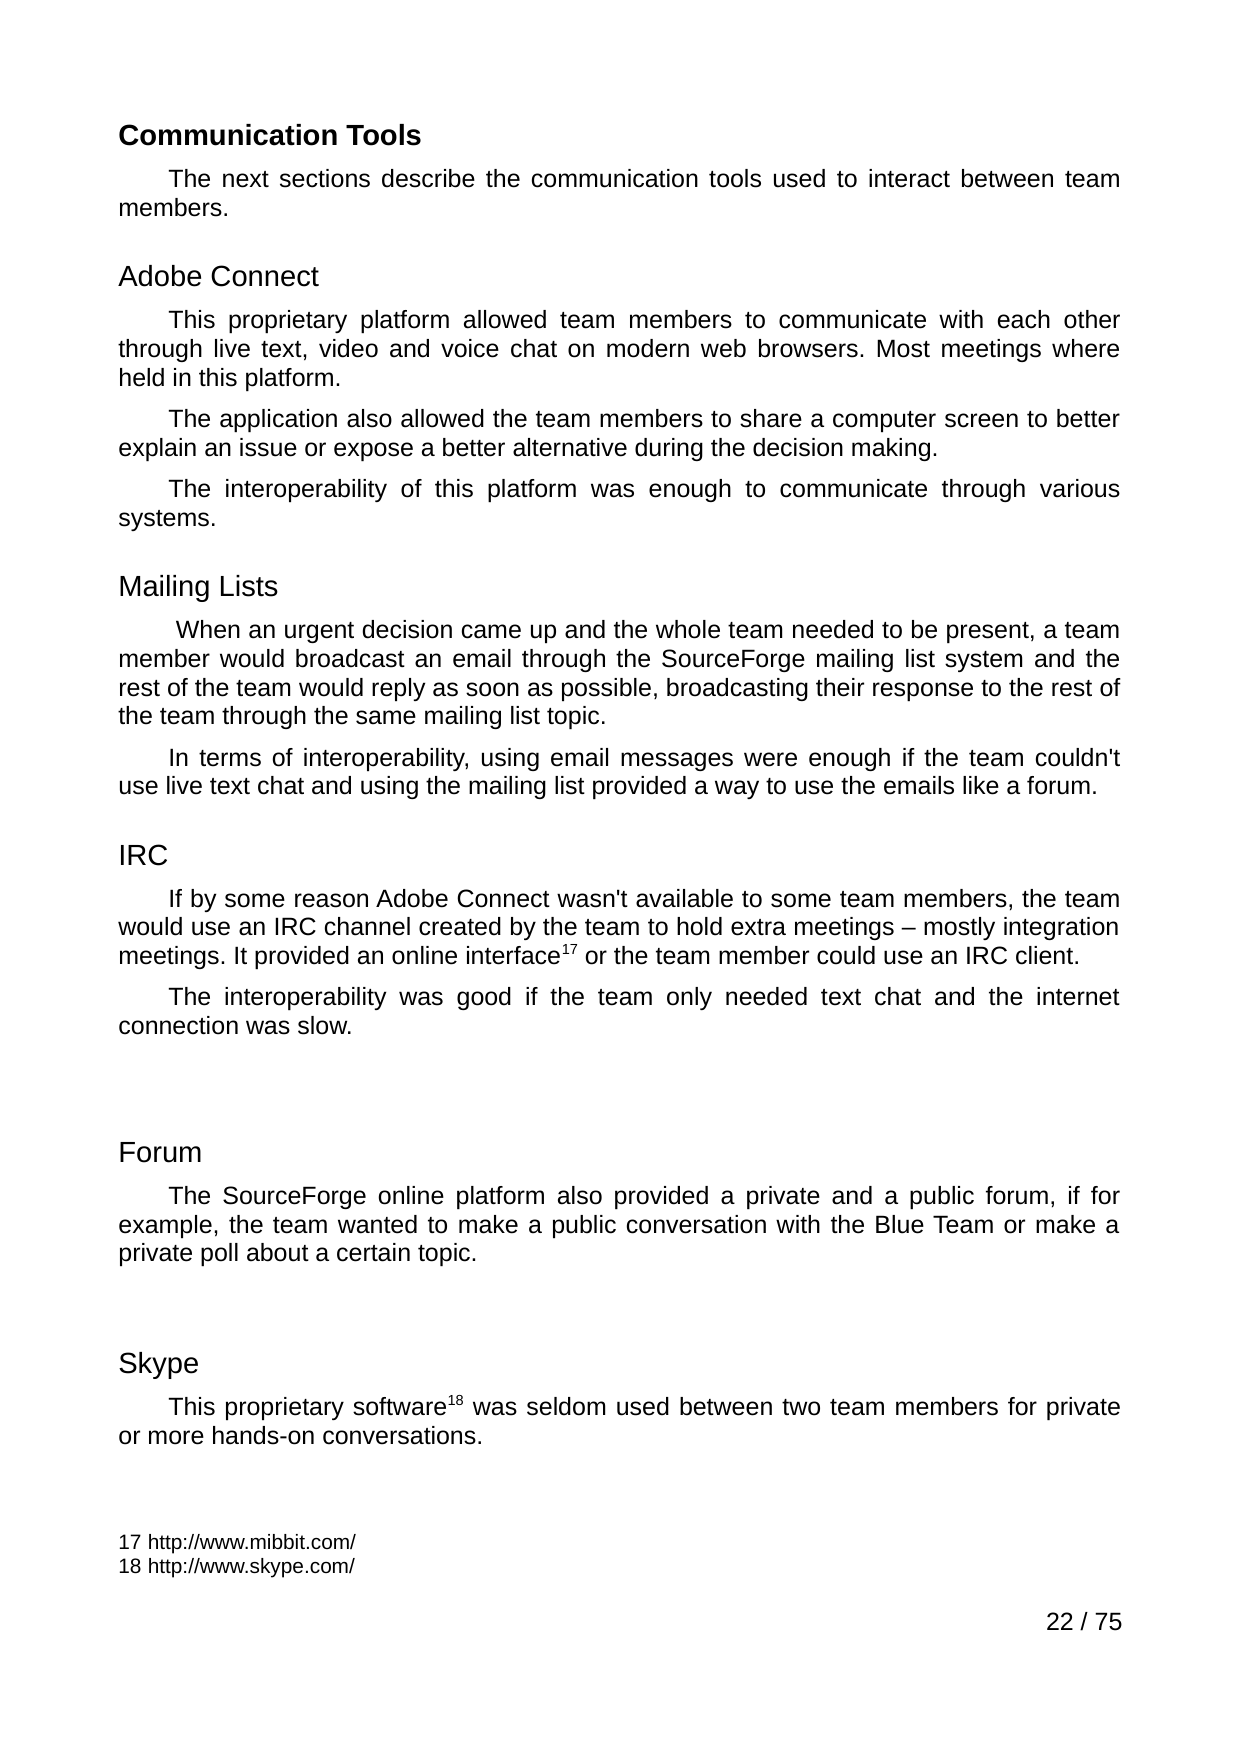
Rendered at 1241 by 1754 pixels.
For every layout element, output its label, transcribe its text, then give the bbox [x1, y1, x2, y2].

text http://www.mibbit.com/ [118, 1530, 1122, 1554]
text This proprietary software was seldom used between two team members for private or more hands-on conversations. [118, 1392, 1122, 1449]
subtitle IRC [118, 837, 1122, 871]
text http://www.skype.com/ [118, 1554, 1122, 1578]
text When an urgent decision came up and the whole team needed to be present, a team member would broadcast an email through the SourceForge mailing list system and the rest of the team would reply as soon as possible, broadcasting their response to the rest of the team through the same mailing list topic. [118, 615, 1122, 730]
subtitle Mailing Lists [118, 569, 1122, 602]
subtitle Adobe Connect [118, 259, 1122, 293]
text The application also allowed the team members to share a computer screen to better explain an issue or expose a better alternative during the decision making. [118, 404, 1122, 461]
text The next sections describe the communication tools used to interact between team members. [118, 164, 1122, 222]
text If by some reason Adobe Connect wasn't available to some team members, the team would use an IRC channel created by the team to hold extra meetings – mostly integration meetings. It provided an online interface or the team member could use an IRC client. [118, 883, 1122, 970]
text This proprietary platform allowed team members to communicate with each other through live text, video and voice chat on modern web browsers. Most meetings where held in this platform. [118, 305, 1122, 391]
subtitle Communication Tools [118, 118, 1122, 152]
text In terms of interoperability, using email messages were enough if the team couldn't use live text chat and using the mailing list provided a way to use the emails like a forum. [118, 742, 1122, 800]
text The interoperability of this platform was enough to communicate through various systems. [118, 474, 1122, 531]
text The interoperability was good if the team only needed text chat and the internet connection was slow. [118, 982, 1122, 1040]
subtitle Forum [118, 1135, 1122, 1168]
text The SourceForge online platform also provided a private and a public forum, if for example, the team wanted to make a public conversation with the Blue Team or make a private poll about a certain topic. [118, 1181, 1122, 1267]
subtitle Skype [118, 1346, 1122, 1379]
